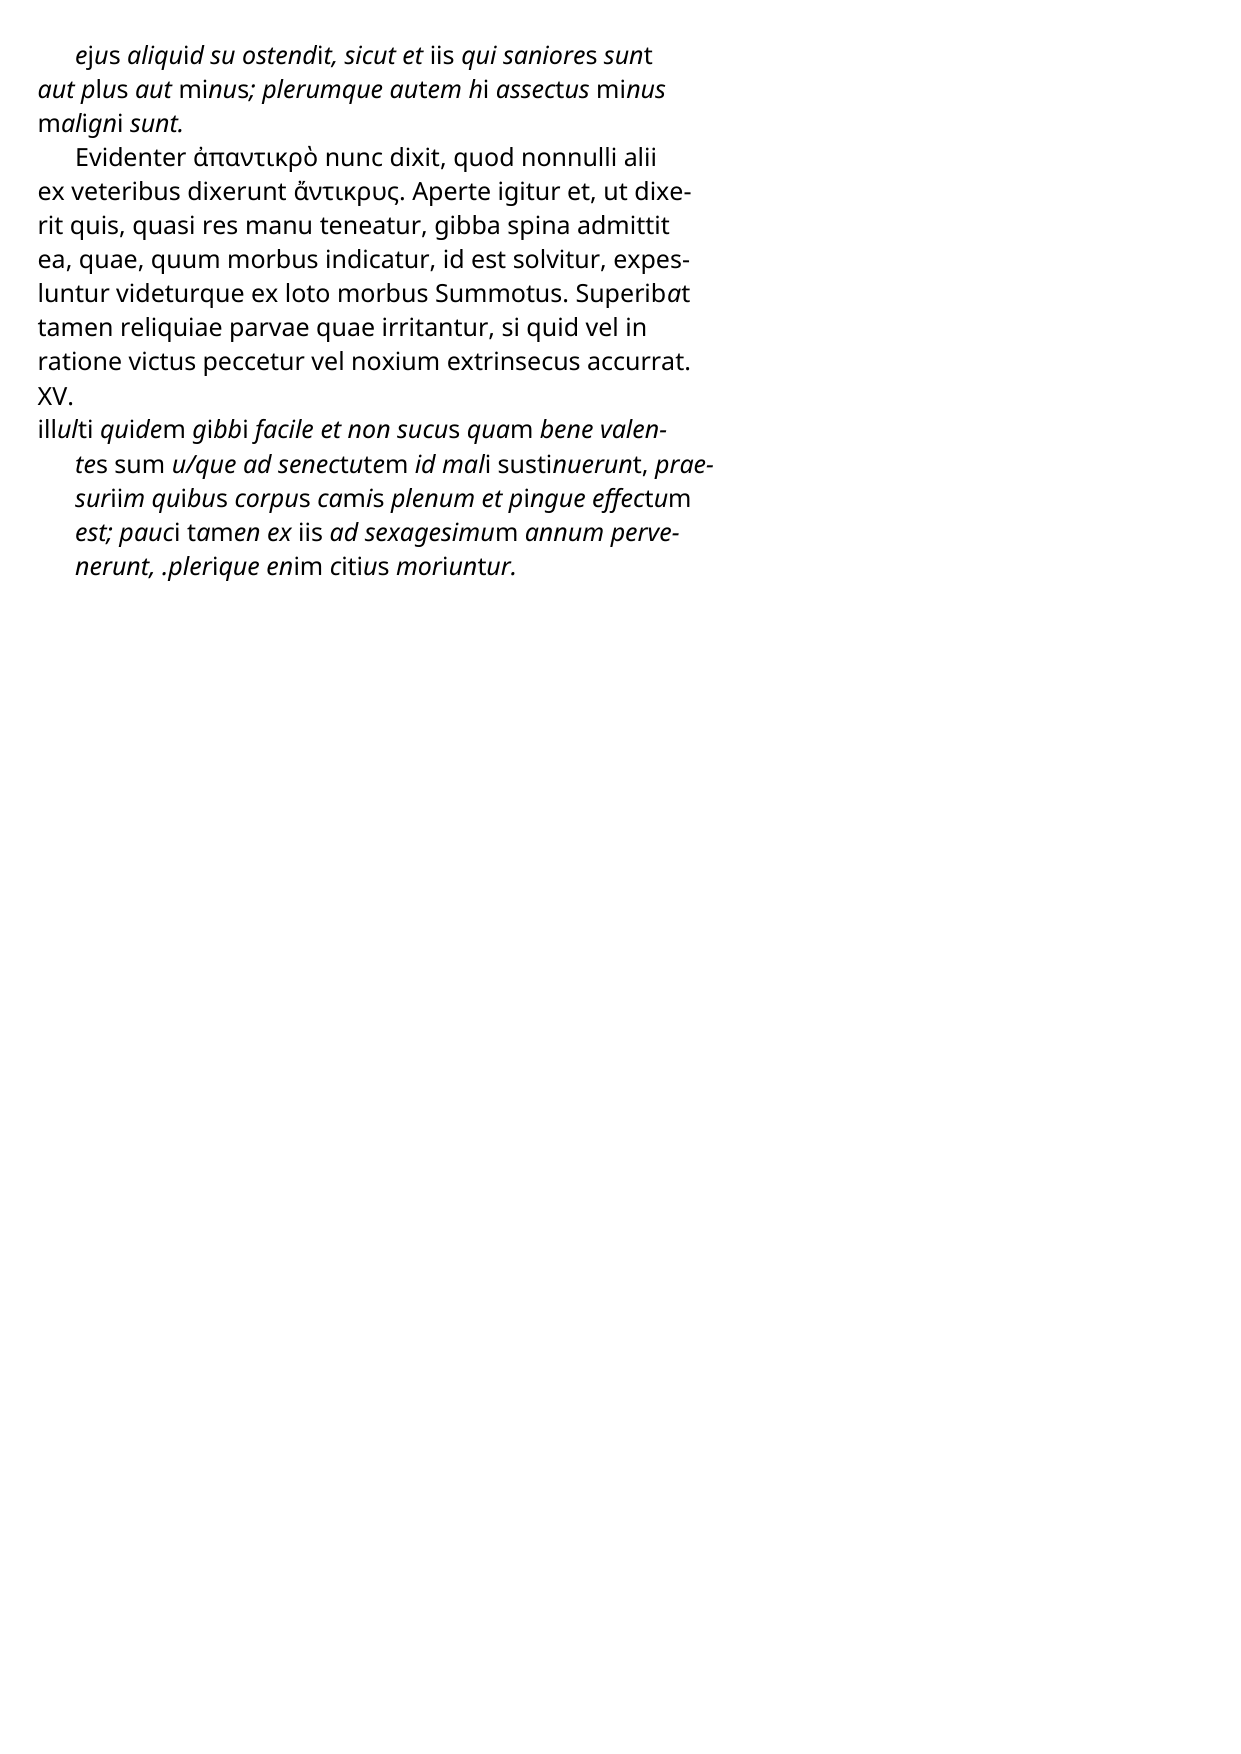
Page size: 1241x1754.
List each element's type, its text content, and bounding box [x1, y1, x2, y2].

text XV. [37, 378, 1203, 412]
text Evidenter ἀπαντικρὸ nunc dixit, quod nonnulli alii ex veteribus dixerunt ἄντικρυς. Aperte igitur et, ut dixe- rit quis, quasi res manu teneatur, gibba spina admittit ea, quae, quum morbus indicatur, id est solvitur, expes- luntur videturque ex loto morbus Summotus. Superibat tamen reliquiae parvae quae irritantur, si quid vel in ratione victus peccetur vel noxium extrinsecus accurrat. [37, 140, 1203, 378]
text illulti quidem gibbi facile et non sucus quam bene valen- tes sum u/que ad senectutem id mali sustinuerunt, prae- suriim quibus corpus camis plenum et pingue effectum est; pauci tamen ex iis ad sexagesimum annum perve- nerunt, .plerique enim citius moriuntur. [37, 412, 1203, 582]
text ejus aliquid su ostendit, sicut et iis qui saniores sunt aut plus aut minus; plerumque autem hi assectus minus maligni sunt. [37, 37, 1203, 140]
